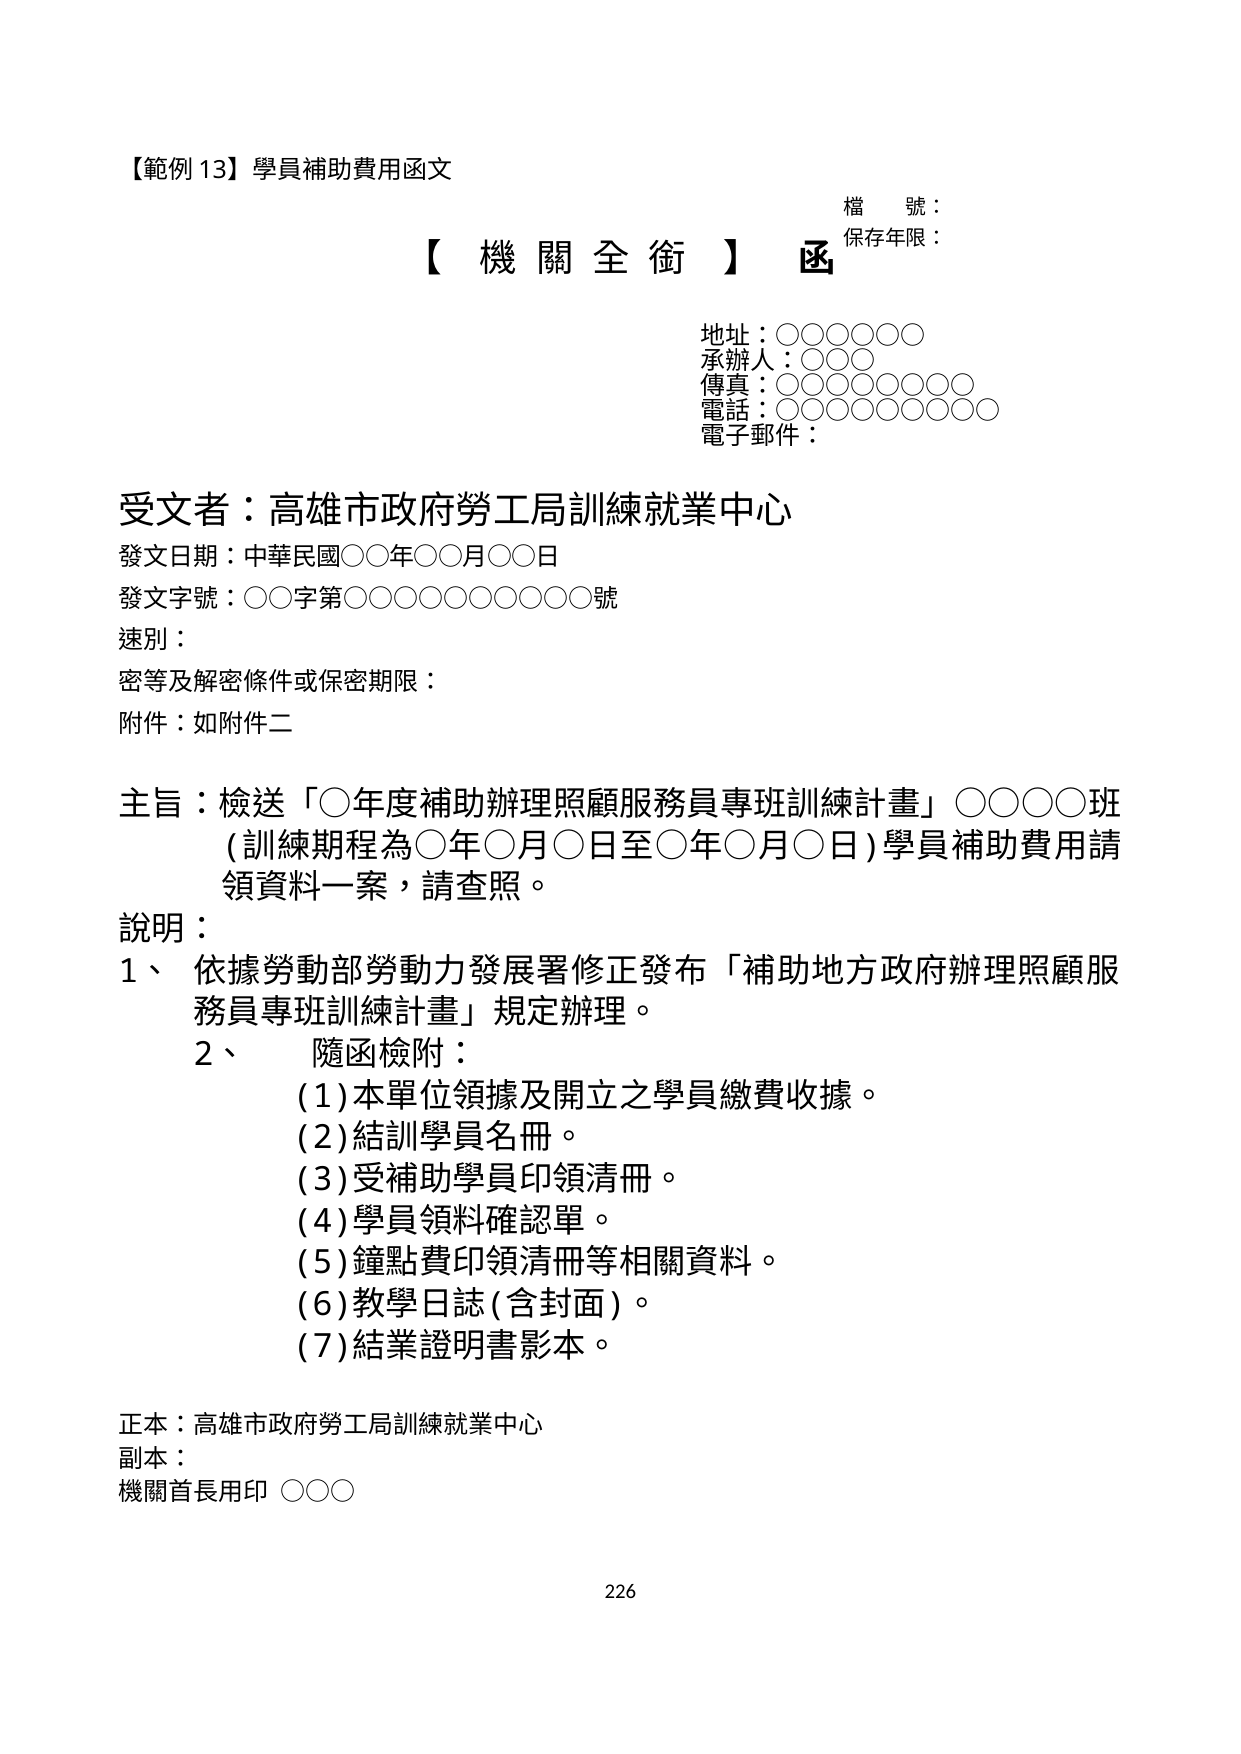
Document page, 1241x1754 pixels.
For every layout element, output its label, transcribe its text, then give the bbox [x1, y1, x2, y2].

text 發文日期：中華民國○○年○○月○○日 [118, 532, 1122, 574]
text 發文字號：○○字第○○○○○○○○○○號 [118, 574, 1122, 616]
text 副本： [118, 1441, 1122, 1474]
text 機關首長用印 ○○○ [118, 1474, 1122, 1507]
subtitle 【範例13】學員補助費用函文 [118, 150, 1122, 259]
list 依據勞動部勞動力發展署修正發布「補助地方政府辦理照顧服務員專班訓練計畫」規定辦理。 [118, 949, 1122, 1032]
text 受文者：高雄市政府勞工局訓練就業中心 [118, 491, 1108, 532]
list 教學日誌(含封面)。 [292, 1282, 1122, 1324]
text 檔 號： 保存年限： [843, 191, 952, 251]
text 正本：高雄市政府勞工局訓練就業中心 [118, 1407, 1122, 1441]
text 【 機 關 全 銜 】 函 [118, 228, 1122, 282]
text 電話：○○○○○○○○○ [700, 399, 1008, 424]
text 地址：○○○○○○ [700, 324, 1008, 349]
text 主旨：檢送「○年度補助辦理照顧服務員專班訓練計畫」○○○○班(訓練期程為○年○月○日至○年○月○日)學員補助費用請領資料一案，請查照。 [118, 782, 1122, 907]
text 承辦人：○○○ [700, 349, 1008, 374]
text 附件：如附件二 [118, 699, 1122, 741]
text 密等及解密條件或保密期限： [118, 657, 1122, 699]
list 結訓學員名冊。 [292, 1116, 1122, 1157]
list 本單位領據及開立之學員繳費收據。 [292, 1074, 1122, 1116]
list 受補助學員印領清冊。 [292, 1157, 1122, 1199]
text 說明： [118, 907, 1122, 949]
text 傳真：○○○○○○○○ [700, 374, 1008, 399]
list 鐘點費印領清冊等相關資料。 [292, 1241, 1122, 1282]
text 電子郵件： [700, 424, 1008, 449]
list 隨函檢附： [193, 1032, 1122, 1074]
text 速別： [118, 616, 1122, 657]
list 學員領料確認單。 [292, 1199, 1122, 1241]
list 結業證明書影本。 [292, 1324, 1122, 1366]
